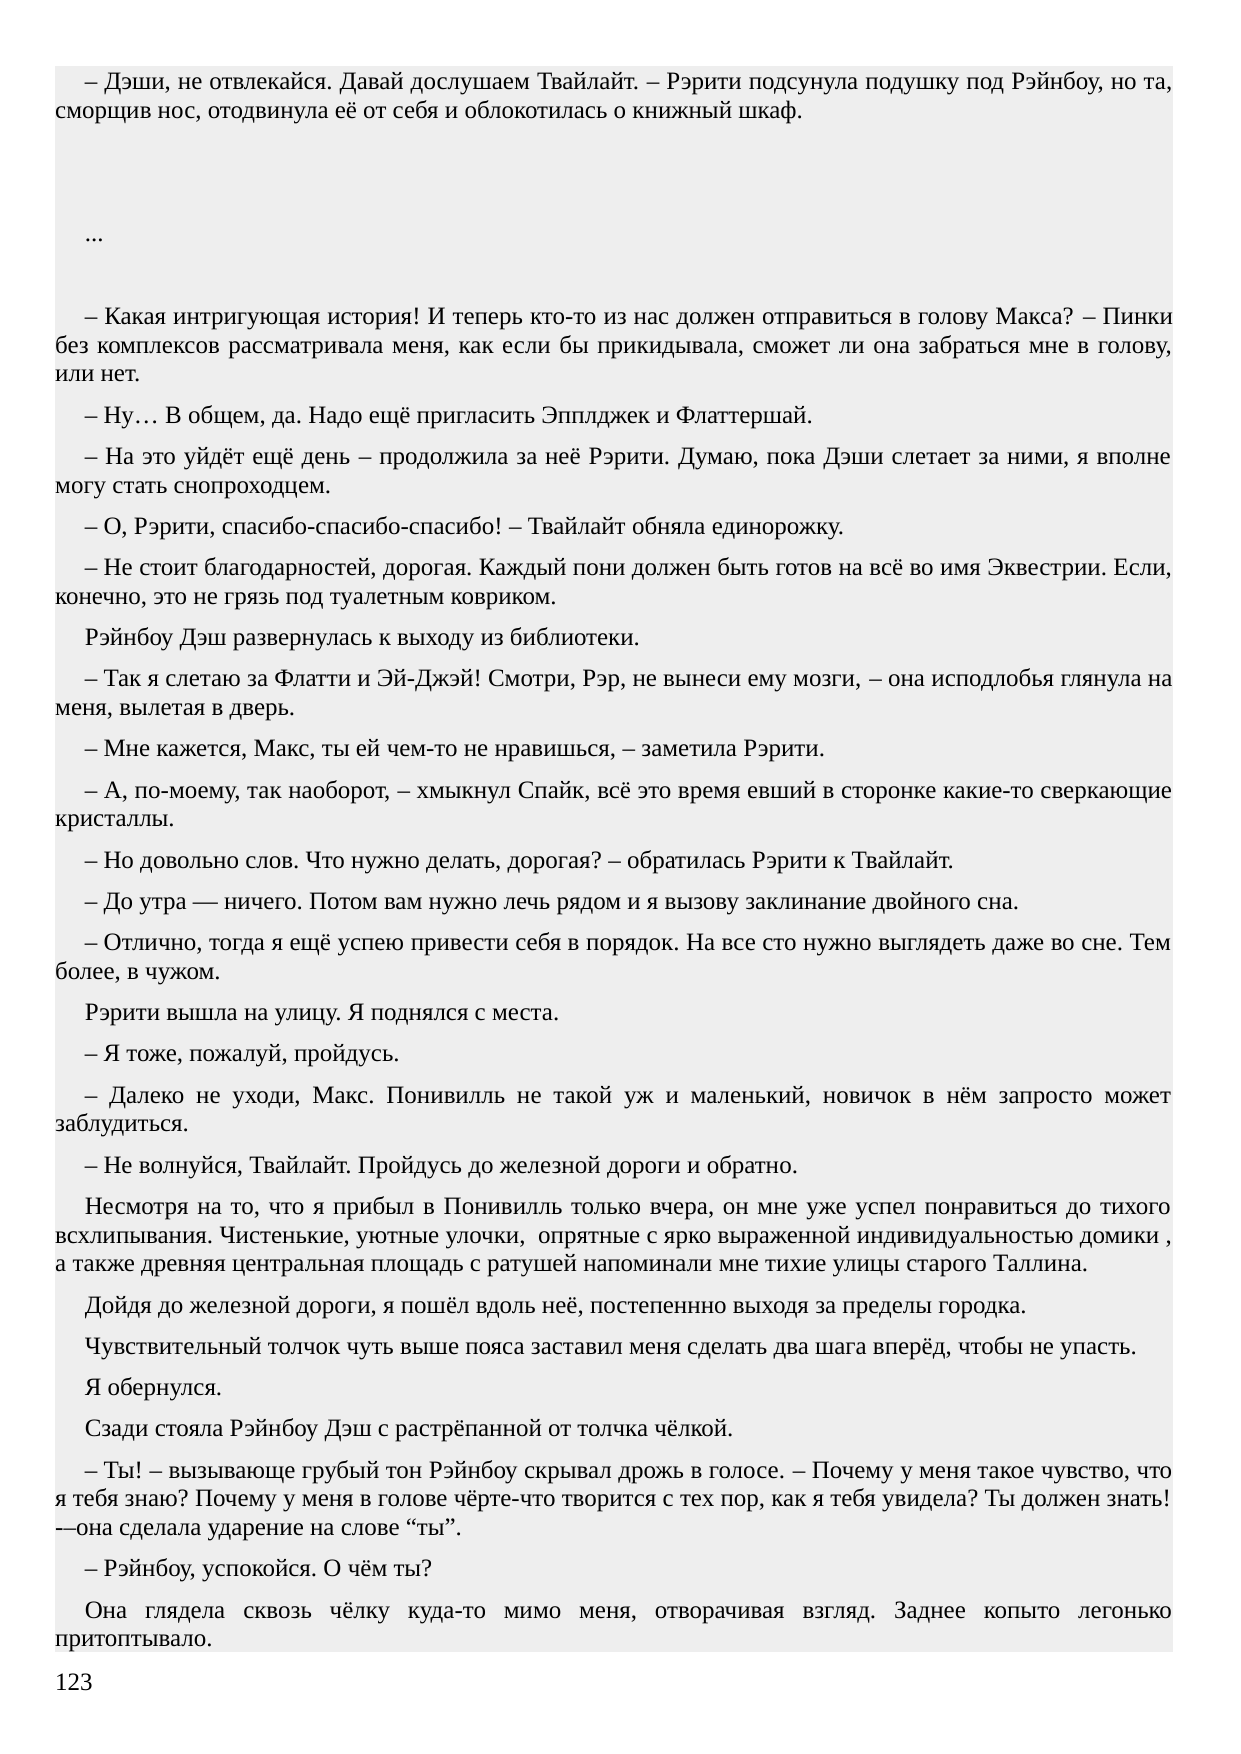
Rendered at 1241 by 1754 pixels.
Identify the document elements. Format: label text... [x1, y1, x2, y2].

text Я обернулся. [55, 1372, 1173, 1401]
text – Далеко не уходи, Макс. Понивилль не такой уж и маленький, новичок в нём запросто может заблудиться. [55, 1080, 1173, 1137]
text – Так я слетаю за Флатти и Эй-Джэй! Смотри, Рэр, не вынеси ему мозги, – она исподлобья глянула на меня, вылетая в дверь. [55, 663, 1173, 721]
text Дойдя до железной дороги, я пошёл вдоль неё, постепеннно выходя за пределы городка. [55, 1290, 1173, 1318]
text – Но довольно слов. Что нужно делать, дорогая? – обратилась Рэрити к Твайлайт. [55, 845, 1173, 873]
text Рэрити вышла на улицу. Я поднялся с места. [55, 997, 1173, 1026]
text – Ну… В общем, да. Надо ещё пригласить Эпплджек и Флаттершай. [55, 400, 1173, 428]
text – Я тоже, пожалуй, пройдусь. [55, 1038, 1173, 1067]
text Она глядела сквозь чёлку куда-то мимо меня, отворачивая взгляд. Заднее копыто легонько притоптывало. [55, 1595, 1173, 1652]
text – Не волнуйся, Твайлайт. Пройдусь до железной дороги и обратно. [55, 1150, 1173, 1178]
text – О, Рэрити, спасибо-спасибо-спасибо! – Твайлайт обняла единорожку. [55, 511, 1173, 540]
text Сзади стояла Рэйнбоу Дэш с растрёпанной от толчка чёлкой. [55, 1413, 1173, 1442]
text Рэйнбоу Дэш развернулась к выходу из библиотеки. [55, 622, 1173, 651]
text ... [55, 218, 1173, 247]
text – На это уйдёт ещё день – продолжила за неё Рэрити. Думаю, пока Дэши слетает за ними, я вполне могу стать снопроходцем. [55, 441, 1173, 498]
text – Ты! – вызывающе грубый тон Рэйнбоу скрывал дрожь в голосе. – Почему у меня такое чувство, что я тебя знаю? Почему у меня в голове чёрте-что творится с тех пор, как я тебя увидела? Ты должен знать! -–она сделала ударение на слове “ты”. [55, 1455, 1173, 1541]
text – Рэйнбоу, успокойся. О чём ты? [55, 1553, 1173, 1582]
text – Мне кажется, Макс, ты ей чем-то не нравишься, – заметила Рэрити. [55, 733, 1173, 762]
text – Какая интригующая история! И теперь кто-то из нас должен отправиться в голову Макса? – Пинки без комплексов рассматривала меня, как если бы прикидывала, сможет ли она забраться мне в голову, или нет. [55, 301, 1173, 387]
text – Дэши, не отвлекайся. Давай дослушаем Твайлайт. – Рэрити подсунула подушку под Рэйнбоу, но та, сморщив нос, отодвинула её от себя и облокотилась о книжный шкаф. [55, 66, 1173, 123]
text Несмотря на то, что я прибыл в Понивилль только вчера, он мне уже успел понравиться до тихого всхлипывания. Чистенькие, уютные улочки, опрятные с ярко выраженной индивидуальностью домики , а также древняя центральная площадь с ратушей напоминали мне тихие улицы старого Таллина. [55, 1191, 1173, 1277]
text – Отлично, тогда я ещё успею привести себя в порядок. На все сто нужно выглядеть даже во сне. Тем более, в чужом. [55, 927, 1173, 985]
text – До утра — ничего. Потом вам нужно лечь рядом и я вызову заклинание двойного сна. [55, 886, 1173, 915]
text – Не стоит благодарностей, дорогая. Каждый пони должен быть готов на всё во имя Эквестрии. Если, конечно, это не грязь под туалетным ковриком. [55, 552, 1173, 610]
text Чувствительный толчок чуть выше пояса заставил меня сделать два шага вперёд, чтобы не упасть. [55, 1331, 1173, 1360]
text – А, по-моему, так наоборот, – хмыкнул Спайк, всё это время евший в сторонке какие-то сверкающие кристаллы. [55, 775, 1173, 832]
